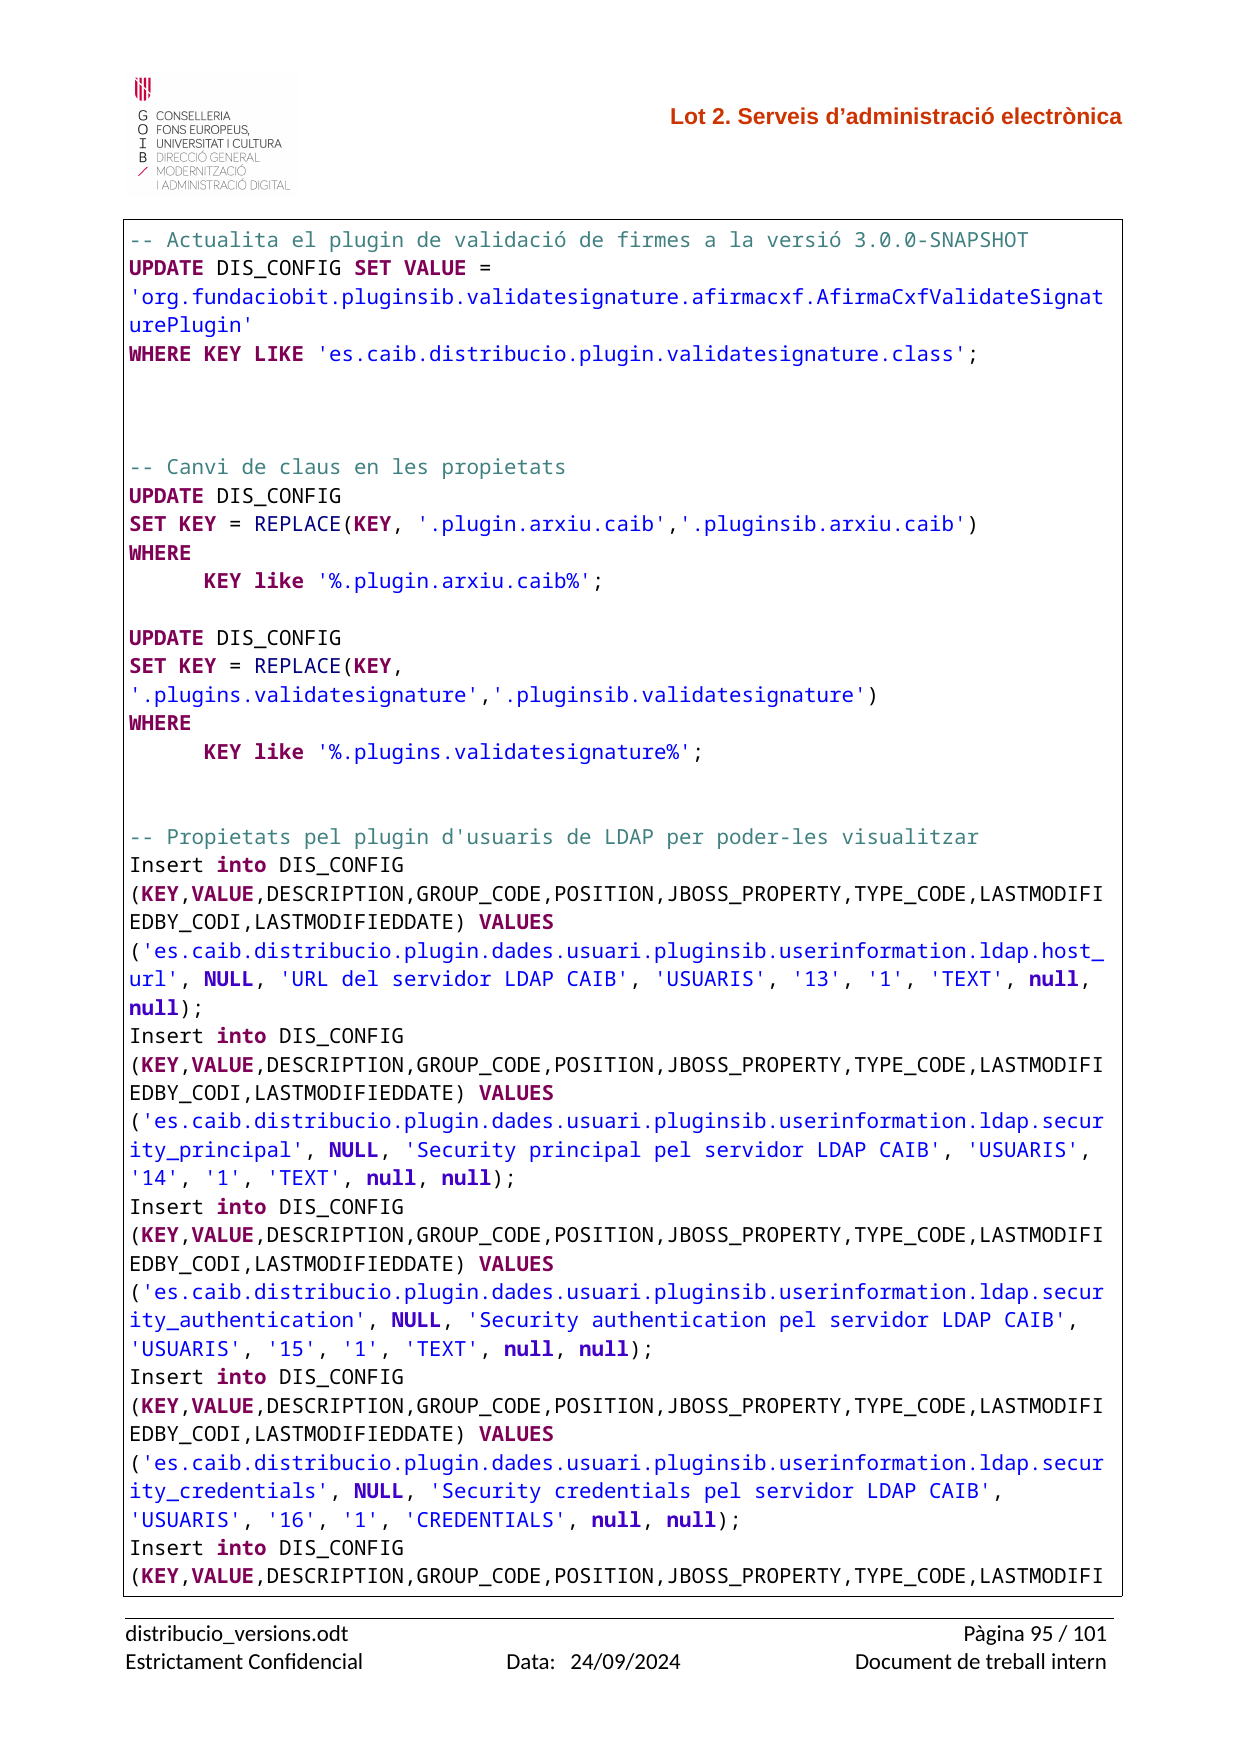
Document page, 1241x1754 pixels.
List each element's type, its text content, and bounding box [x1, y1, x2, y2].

table_header -- Actualita el plugin de validació de firmes a la versió 3.0.0-SNAPSHOT UPDATE DIS_CONFIG SET VALUE = 'org.fundaciobit.pluginsib.validatesignature.afirmacxf.AfirmaCxfValidateSignaturePlugin' WHERE KEY LIKE 'es.caib.distribucio.plugin.validatesignature.class'; -- Canvi de claus en les propietats UPDATE DIS_CONFIG SET KEY = REPLACE(KEY, '.plugin.arxiu.caib','.pluginsib.arxiu.caib') WHERE KEY like '%.plugin.arxiu.caib%'; UPDATE DIS_CONFIG SET KEY = REPLACE(KEY, '.plugins.validatesignature','.pluginsib.validatesignature') WHERE KEY like '%.plugins.validatesignature%'; -- Propietats pel plugin d'usuaris de LDAP per poder-les visualitzar Insert into DIS_CONFIG (KEY,VALUE,DESCRIPTION,GROUP_CODE,POSITION,JBOSS_PROPERTY,TYPE_CODE,LASTMODIFIEDBY_CODI,LASTMODIFIEDDATE) VALUES ('es.caib.distribucio.plugin.dades.usuari.pluginsib.userinformation.ldap.host_url', NULL, 'URL del servidor LDAP CAIB', 'USUARIS', '13', '1', 'TEXT', null, null); Insert into DIS_CONFIG (KEY,VALUE,DESCRIPTION,GROUP_CODE,POSITION,JBOSS_PROPERTY,TYPE_CODE,LASTMODIFIEDBY_CODI,LASTMODIFIEDDATE) VALUES ('es.caib.distribucio.plugin.dades.usuari.pluginsib.userinformation.ldap.security_principal', NULL, 'Security principal pel servidor LDAP CAIB', 'USUARIS', '14', '1', 'TEXT', null, null); Insert into DIS_CONFIG (KEY,VALUE,DESCRIPTION,GROUP_CODE,POSITION,JBOSS_PROPERTY,TYPE_CODE,LASTMODIFIEDBY_CODI,LASTMODIFIEDDATE) VALUES ('es.caib.distribucio.plugin.dades.usuari.pluginsib.userinformation.ldap.security_authentication', NULL, 'Security authentication pel servidor LDAP CAIB', 'USUARIS', '15', '1', 'TEXT', null, null); Insert into DIS_CONFIG (KEY,VALUE,DESCRIPTION,GROUP_CODE,POSITION,JBOSS_PROPERTY,TYPE_CODE,LASTMODIFIEDBY_CODI,LASTMODIFIEDDATE) VALUES ('es.caib.distribucio.plugin.dades.usuari.pluginsib.userinformation.ldap.security_credentials', NULL, 'Security credentials pel servidor LDAP CAIB', 'USUARIS', '16', '1', 'CREDENTIALS', null, null); Insert into DIS_CONFIG (KEY,VALUE,DESCRIPTION,GROUP_CODE,POSITION,JBOSS_PROPERTY,TYPE_CODE,LASTMODIFI [124, 220, 1122, 1596]
picture [126, 70, 299, 197]
